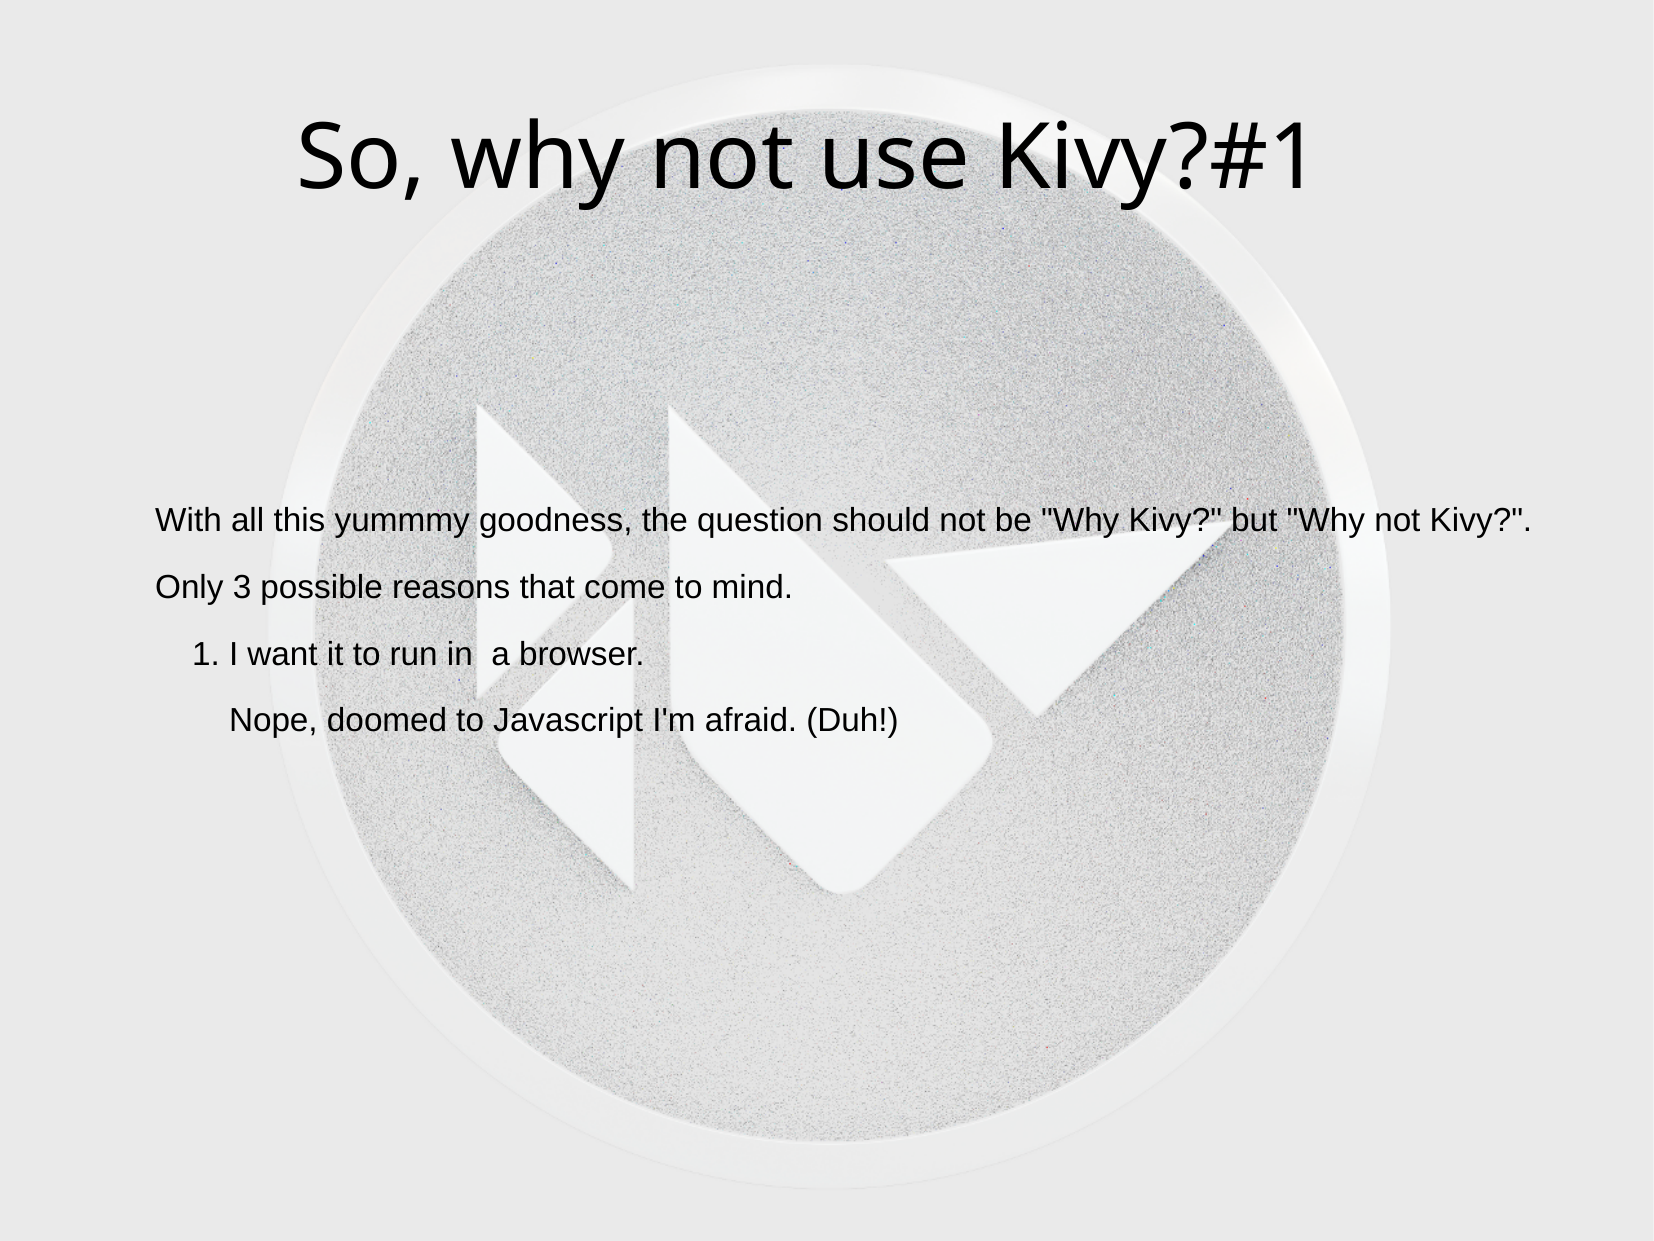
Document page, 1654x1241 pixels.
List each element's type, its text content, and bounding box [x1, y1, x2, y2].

list With all this yummmy goodness, the question should not be "Why Kivy?" but "Why not Kivy?". Only 3 possible reasons that come to mind. 1. I want it to run in a browser. Nope, doomed to Javascript I'm afraid. (Duh!) [118, 501, 1536, 740]
picture [0, 0, 1654, 1241]
title So, why not use Kivy?#1 [82, 49, 1536, 257]
